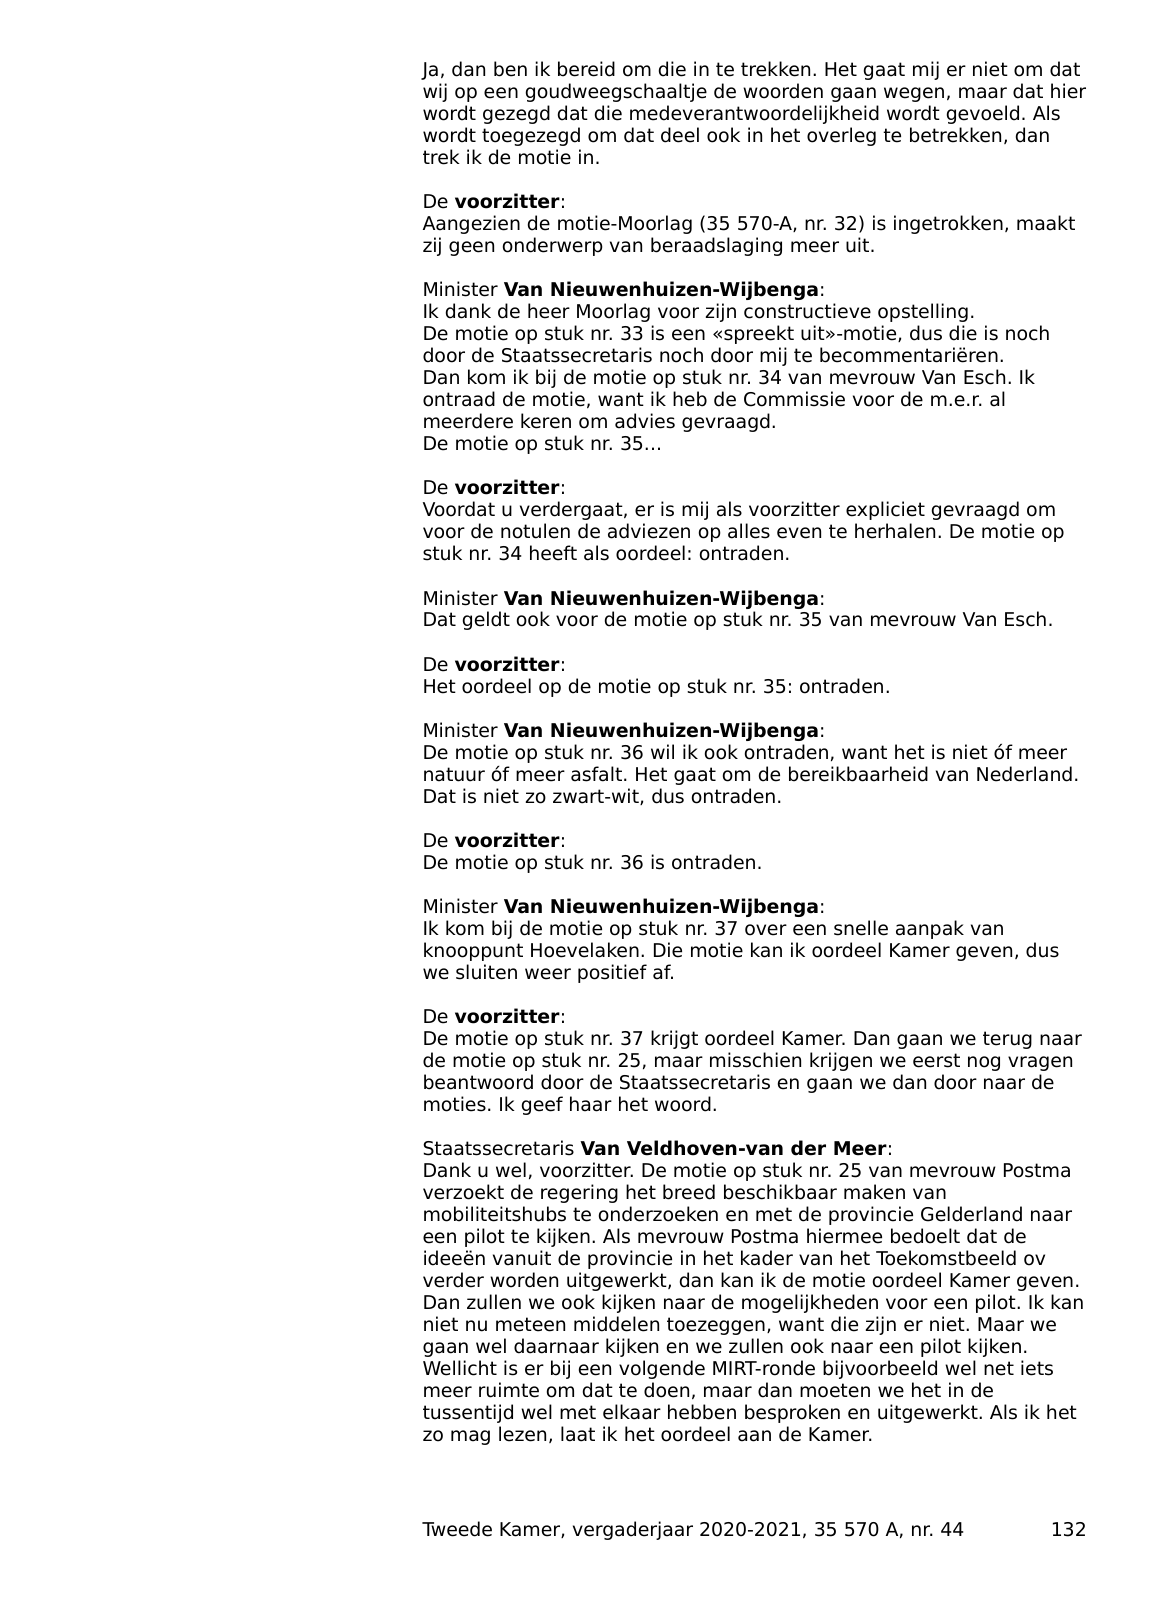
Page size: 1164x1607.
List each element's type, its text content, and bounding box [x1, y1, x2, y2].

text Aangezien de motie-Moorlag (35 570-A, nr. 32) is ingetrokken, maakt zij geen onderwerp van beraadslaging meer uit. [422, 213, 1087, 257]
text Minister Van Nieuwenhuizen-Wijbenga: [422, 587, 1087, 609]
text Minister Van Nieuwenhuizen-Wijbenga: [422, 896, 1087, 918]
text Dat geldt ook voor de motie op stuk nr. 35 van mevrouw Van Esch. [422, 609, 1087, 631]
text De voorzitter: [422, 191, 1087, 213]
text De voorzitter: [422, 653, 1087, 676]
text De voorzitter: [422, 830, 1087, 852]
text Minister Van Nieuwenhuizen-Wijbenga: [422, 720, 1087, 742]
text Ik kom bij de motie op stuk nr. 37 over een snelle aanpak van knooppunt Hoevelaken. Die motie kan ik oordeel Kamer geven, dus we sluiten weer positief af. [422, 918, 1087, 984]
text De voorzitter: [422, 477, 1087, 499]
text De motie op stuk nr. 37 krijgt oordeel Kamer. Dan gaan we terug naar de motie op stuk nr. 25, maar misschien krijgen we eerst nog vragen beantwoord door de Staatssecretaris en gaan we dan door naar de moties. Ik geef haar het woord. [422, 1028, 1087, 1116]
text Het oordeel op de motie op stuk nr. 35: ontraden. [422, 676, 1087, 697]
text Staatssecretaris Van Veldhoven-van der Meer: [422, 1138, 1087, 1160]
text Voordat u verdergaat, er is mij als voorzitter expliciet gevraagd om voor de notulen de adviezen op alles even te herhalen. De motie op stuk nr. 34 heeft als oordeel: ontraden. [422, 499, 1087, 565]
text Dan kom ik bij de motie op stuk nr. 34 van mevrouw Van Esch. Ik ontraad de motie, want ik heb de Commissie voor de m.e.r. al meerdere keren om advies gevraagd. [422, 367, 1087, 433]
text Dank u wel, voorzitter. De motie op stuk nr. 25 van mevrouw Postma verzoekt de regering het breed beschikbaar maken van mobiliteitshubs te onderzoeken en met de provincie Gelderland naar een pilot te kijken. Als mevrouw Postma hiermee bedoelt dat de ideeën vanuit de provincie in het kader van het Toekomstbeeld ov verder worden uitgewerkt, dan kan ik de motie oordeel Kamer geven. Dan zullen we ook kijken naar de mogelijkheden voor een pilot. Ik kan niet nu meteen middelen toezeggen, want die zijn er niet. Maar we gaan wel daarnaar kijken en we zullen ook naar een pilot kijken. Wellicht is er bij een volgende MIRT-ronde bijvoorbeeld wel net iets meer ruimte om dat te doen, maar dan moeten we het in de tussentijd wel met elkaar hebben besproken en uitgewerkt. Als ik het zo mag lezen, laat ik het oordeel aan de Kamer. [422, 1160, 1087, 1446]
text De voorzitter: [422, 1006, 1087, 1028]
text De motie op stuk nr. 33 is een «spreekt uit»-motie, dus die is noch door de Staatssecretaris noch door mij te becommentariëren. [422, 323, 1087, 367]
text Ja, dan ben ik bereid om die in te trekken. Het gaat mij er niet om dat wij op een goudweegschaaltje de woorden gaan wegen, maar dat hier wordt gezegd dat die medeverantwoordelijkheid wordt gevoeld. Als wordt toegezegd om dat deel ook in het overleg te betrekken, dan trek ik de motie in. [422, 59, 1087, 169]
text De motie op stuk nr. 36 wil ik ook ontraden, want het is niet óf meer natuur óf meer asfalt. Het gaat om de bereikbaarheid van Nederland. Dat is niet zo zwart-wit, dus ontraden. [422, 742, 1087, 808]
text Minister Van Nieuwenhuizen-Wijbenga: [422, 279, 1087, 301]
text De motie op stuk nr. 35... [422, 433, 1087, 455]
text De motie op stuk nr. 36 is ontraden. [422, 852, 1087, 874]
text Ik dank de heer Moorlag voor zijn constructieve opstelling. [422, 301, 1087, 323]
